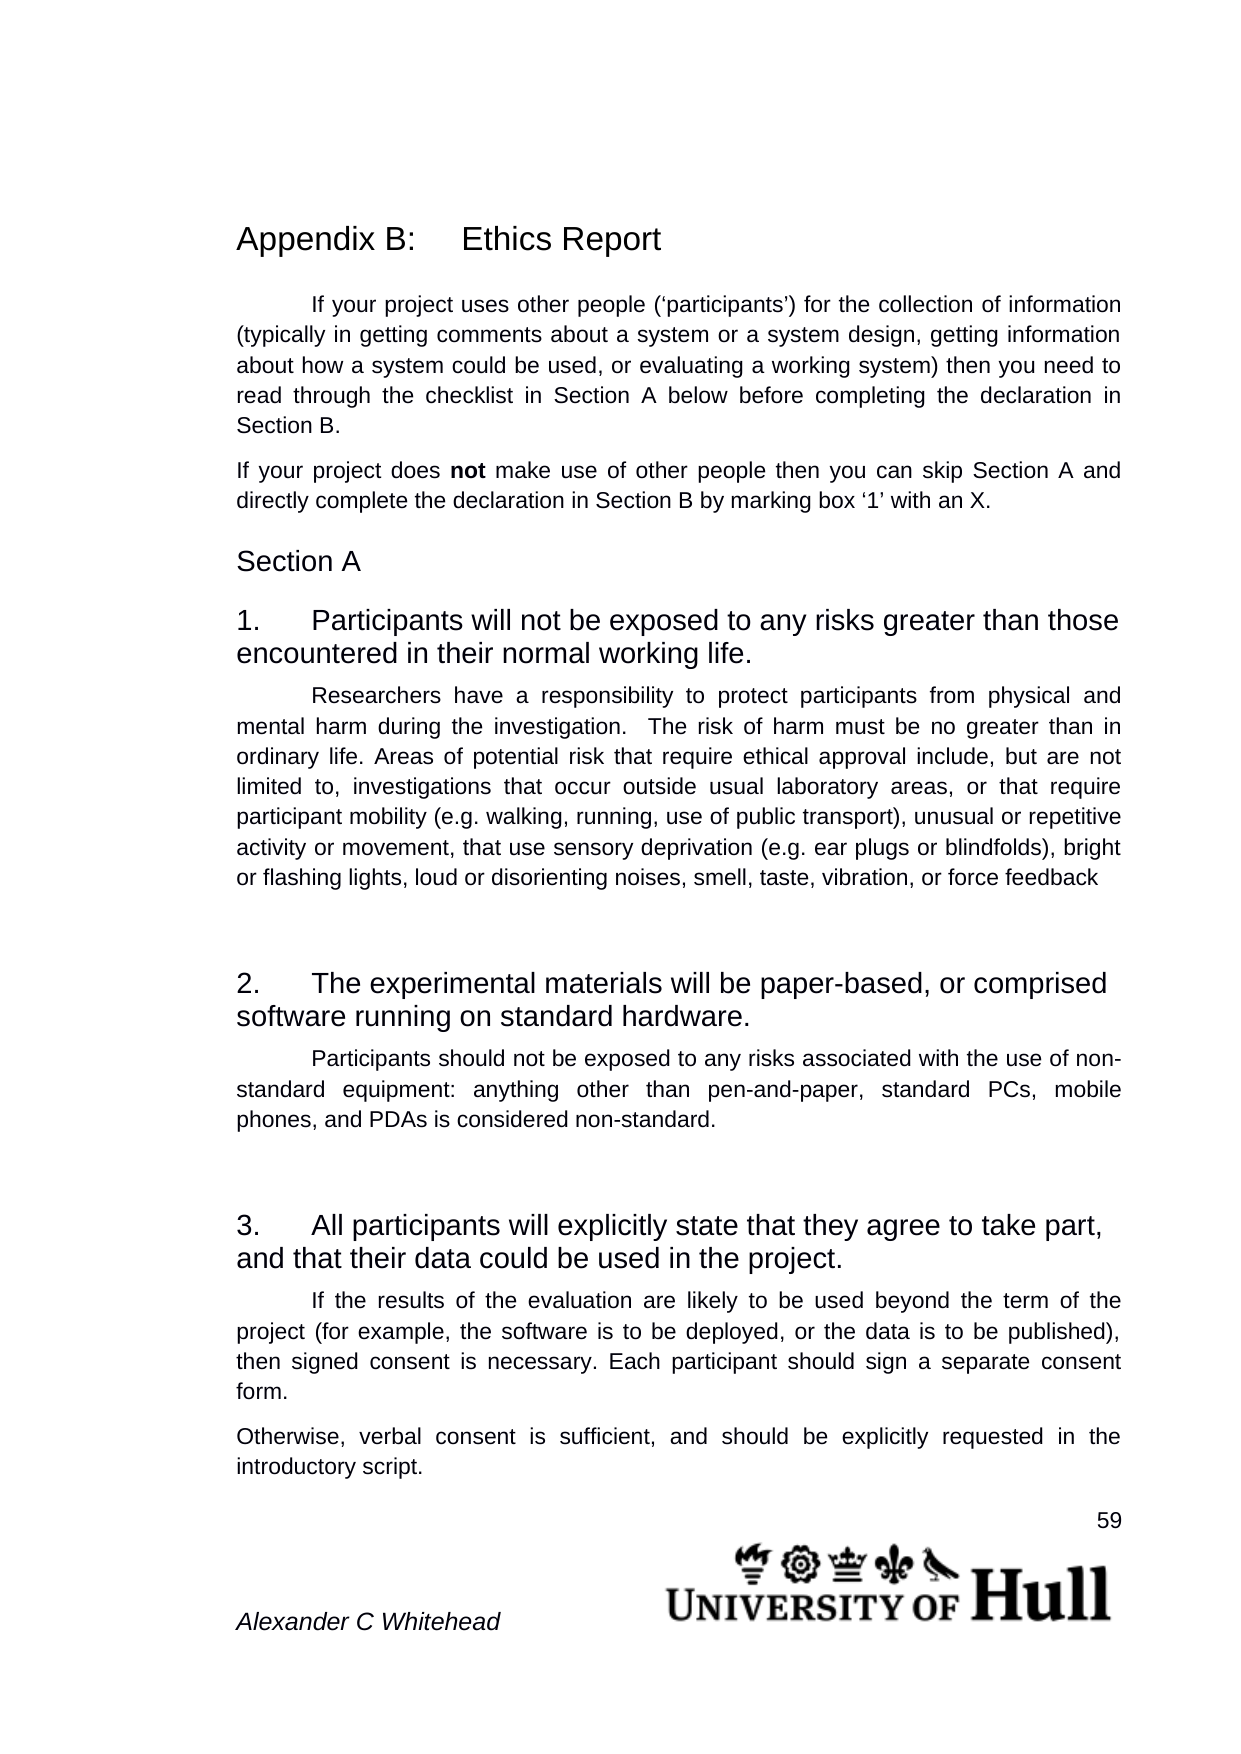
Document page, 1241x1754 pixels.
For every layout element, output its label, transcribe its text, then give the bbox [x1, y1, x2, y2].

text Researchers have a responsibility to protect participants from physical and mental harm during the investigation. The risk of harm must be no greater than in ordinary life. Areas of potential risk that require ethical approval include, but are not limited to, investigations that occur outside usual laboratory areas, or that require participant mobility (e.g. walking, running, use of public transport), unusual or repetitive activity or movement, that use sensory deprivation (e.g. ear plugs or blindfolds), bright or flashing lights, loud or disorienting noises, smell, taste, vibration, or force feedback [236, 682, 1122, 890]
subtitle 1. Participants will not be exposed to any risks greater than those encountered in their normal working life. [236, 603, 1122, 670]
subtitle 3. All participants will explicitly state that they agree to take part, and that their data could be used in the project. [236, 1208, 1122, 1275]
text Otherwise, verbal consent is sufficient, and should be explicitly requested in the introductory script. [236, 1423, 1122, 1479]
picture [659, 1533, 1119, 1631]
subtitle Ethics Report [236, 219, 1122, 258]
text If your project does not make use of other people then you can skip Section A and directly complete the declaration in Section B by marking box ‘1’ with an X. [236, 457, 1122, 513]
text Participants should not be exposed to any risks associated with the use of non-standard equipment: anything other than pen-and-paper, standard PCs, mobile phones, and PDAs is considered non-standard. [236, 1045, 1122, 1132]
subtitle Section A [236, 544, 1122, 578]
text If your project uses other people (‘participants’) for the collection of information (typically in getting comments about a system or a system design, getting information about how a system could be used, or evaluating a working system) then you need to read through the checklist in Section A below before completing the declaration in Section B. [236, 291, 1122, 438]
text If the results of the evaluation are likely to be used beyond the term of the project (for example, the software is to be deployed, or the data is to be published), then signed consent is necessary. Each participant should sign a separate consent form. [236, 1287, 1122, 1404]
subtitle 2. The experimental materials will be paper-based, or comprised software running on standard hardware. [236, 966, 1122, 1033]
